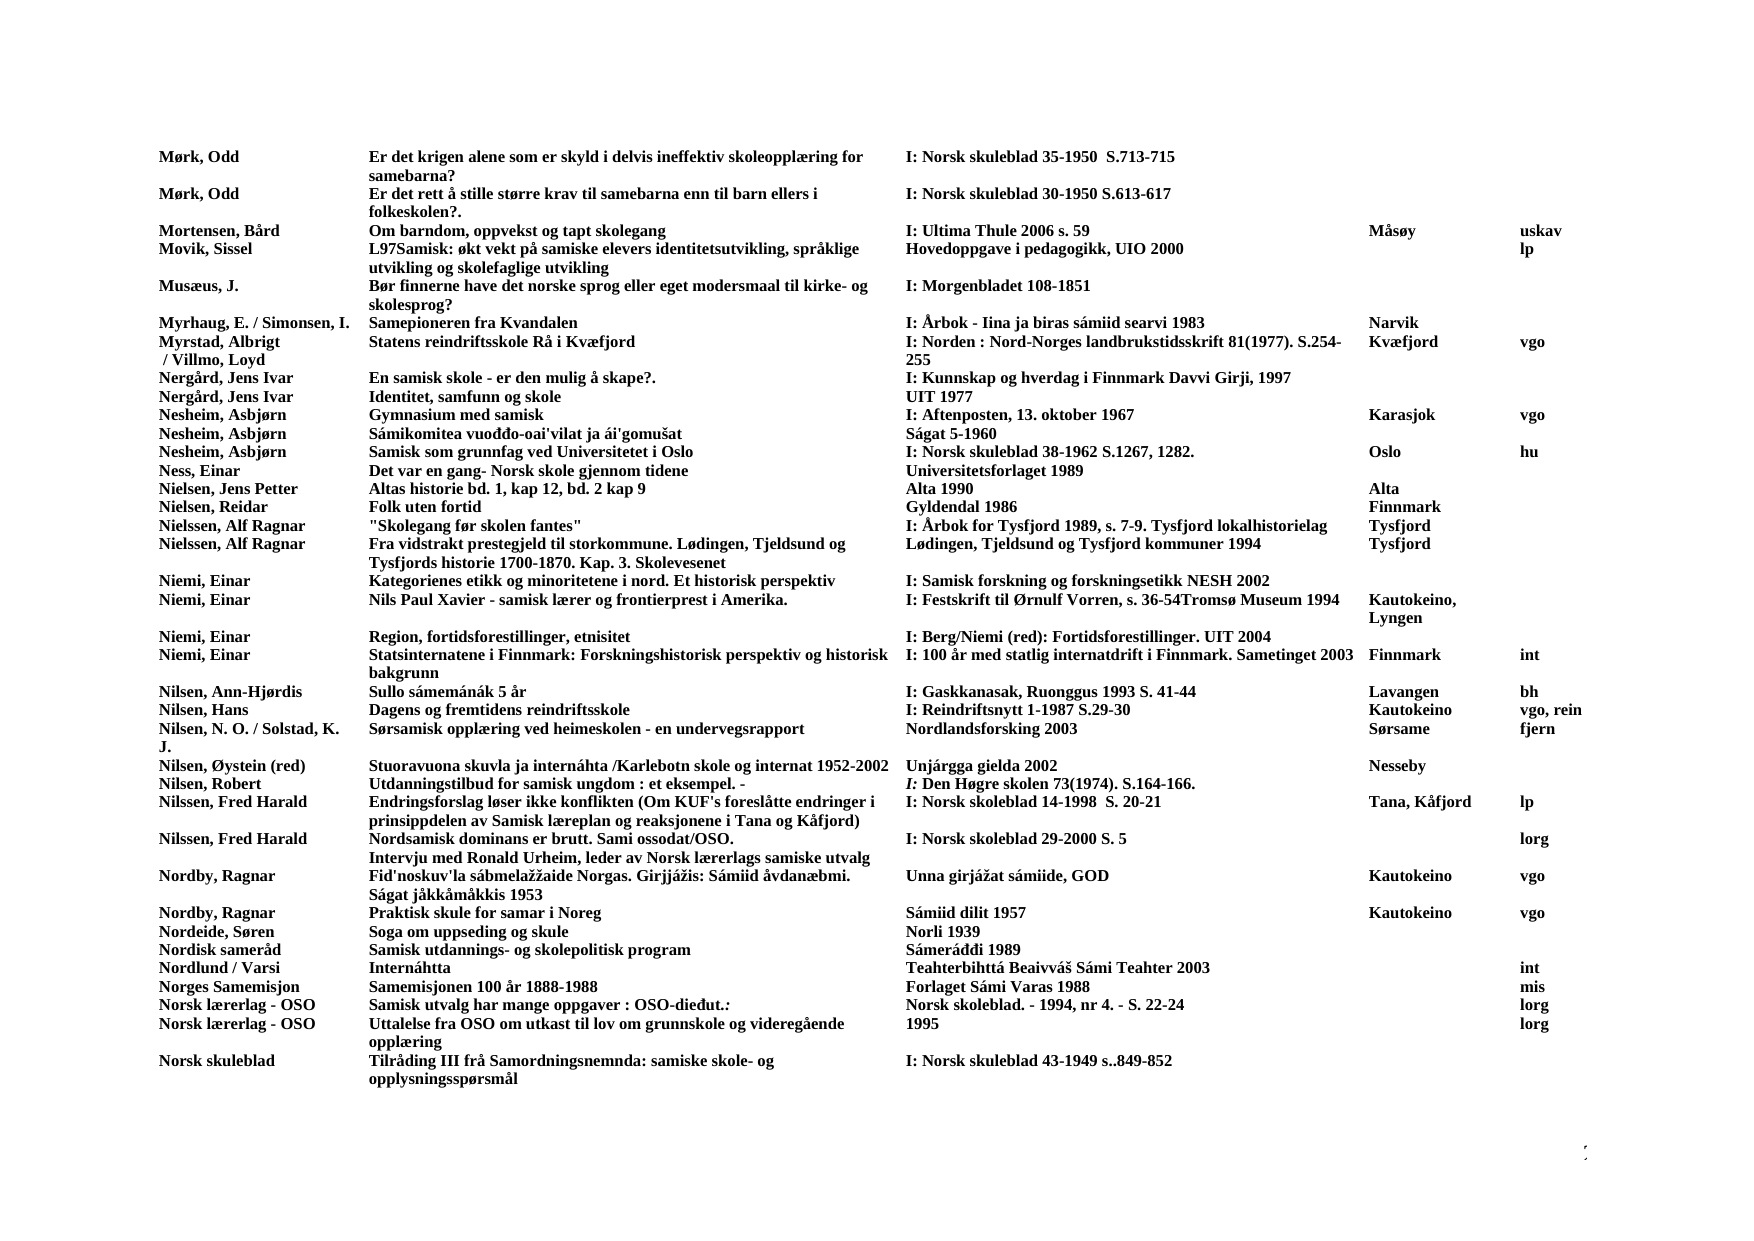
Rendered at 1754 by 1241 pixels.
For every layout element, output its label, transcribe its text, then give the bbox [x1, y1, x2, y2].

table_cell vgo [1513, 904, 1606, 922]
table_cell Niemi, Einar [151, 572, 361, 590]
table_cell I: Samisk forskning og forskningsetikk NESH 2002 [898, 572, 1361, 590]
table_cell I: Ultima Thule 2006 s. 59 [898, 221, 1361, 240]
table_cell [1513, 922, 1606, 941]
table_cell L97Samisk: økt vekt på samiske elevers identitetsutvikling, språklige utvikling og skolefaglige utvikling [361, 240, 898, 277]
table_cell [1361, 148, 1512, 184]
table_cell Samisk utvalg har mange oppgaver : OSO-dieđut.: [361, 996, 898, 1014]
table_cell Stuoravuona skuvla ja internáhta /Karlebotn skole og internat 1952-2002 [361, 756, 898, 774]
table_cell Nilssen, Fred Harald [151, 830, 361, 867]
table_cell Det var en gang- Norsk skole gjennom tidene [361, 461, 898, 479]
table_cell [1361, 775, 1512, 793]
table_cell [1361, 1051, 1512, 1088]
table_cell Nilsen, Hans [151, 701, 361, 719]
table_cell int [1513, 959, 1606, 977]
table_cell Om barndom, oppvekst og tapt skolegang [361, 221, 898, 240]
table_cell I: Morgenbladet 108-1851 [898, 277, 1361, 314]
table_cell I: Berg/Niemi (red): Fortidsforestillinger. UIT 2004 [898, 627, 1361, 646]
table_cell Karasjok [1361, 406, 1512, 424]
table_cell Region, fortidsforestillinger, etnisitet [361, 627, 898, 646]
table_cell [1361, 461, 1512, 479]
table_cell Sámeráđđi 1989 [898, 941, 1361, 959]
table_cell I: Norsk skuleblad 35-1950 S.713-715 [898, 148, 1361, 184]
table_cell bh [1513, 683, 1606, 701]
table_cell Fra vidstrakt prestegjeld til storkommune. Lødingen, Tjeldsund og Tysfjords historie 1700-1870. Kap. 3. Skolevesenet [361, 535, 898, 572]
table_cell Nielsen, Reidar [151, 498, 361, 516]
table_cell [1513, 369, 1606, 387]
table_cell Ságat 5-1960 [898, 424, 1361, 443]
table_cell Sámikomitea vuođđo-oai'vilat ja ái'gomušat [361, 424, 898, 443]
table_cell [1513, 572, 1606, 590]
table_cell Mortensen, Bård [151, 221, 361, 240]
table_cell Sørsame [1361, 719, 1512, 756]
table_cell Kautokeino [1361, 701, 1512, 719]
table_cell Folk uten fortid [361, 498, 898, 516]
table_cell Norli 1939 [898, 922, 1361, 941]
table_cell Lavangen [1361, 683, 1512, 701]
table_cell Nergård, Jens Ivar [151, 369, 361, 387]
table_cell Soga om uppseding og skule [361, 922, 898, 941]
table_cell Tana, Kåfjord [1361, 793, 1512, 830]
table_cell I: Kunnskap og hverdag i Finnmark Davvi Girji, 1997 [898, 369, 1361, 387]
table_cell [1513, 314, 1606, 332]
table_cell Sámiid dilit 1957 [898, 904, 1361, 922]
table_cell Bør finnerne have det norske sprog eller eget modersmaal til kirke- og skolesprog? [361, 277, 898, 314]
table_cell Statsinternatene i Finnmark: Forskningshistorisk perspektiv og historisk bakgrunn [361, 646, 898, 682]
table_cell Unjárgga gielda 2002 [898, 756, 1361, 774]
table_cell uskav [1513, 221, 1606, 240]
table_cell I: Norsk skuleblad 38-1962 S.1267, 1282. [898, 443, 1361, 461]
table_cell Nordlund / Varsi [151, 959, 361, 977]
table_cell Lødingen, Tjeldsund og Tysfjord kommuner 1994 [898, 535, 1361, 572]
table_cell [1361, 996, 1512, 1014]
table_cell [1513, 277, 1606, 314]
table_cell I: Aftenposten, 13. oktober 1967 [898, 406, 1361, 424]
table_cell Nilssen, Fred Harald [151, 793, 361, 830]
table_cell Nordby, Ragnar [151, 867, 361, 904]
table_cell Kautokeino [1361, 904, 1512, 922]
table_cell Kautokeino [1361, 867, 1512, 904]
table_cell [1361, 424, 1512, 443]
table_cell Kategorienes etikk og minoritetene i nord. Et historisk perspektiv [361, 572, 898, 590]
table_cell Norsk lærerlag - OSO [151, 996, 361, 1014]
table_cell Nordsamisk dominans er brutt. Sami ossodat/OSO. Intervju med Ronald Urheim, leder av Norsk lærerlags samiske utvalg [361, 830, 898, 867]
table_cell Samemisjonen 100 år 1888-1988 [361, 978, 898, 996]
table_cell Nesseby [1361, 756, 1512, 774]
table_cell Finnmark [1361, 498, 1512, 516]
table_cell Tilråding III frå Samordningsnemnda: samiske skole- og opplysningsspørsmål [361, 1051, 898, 1088]
table_cell vgo [1513, 332, 1606, 369]
table_cell int [1513, 646, 1606, 682]
table_cell Er det rett å stille større krav til samebarna enn til barn ellers i folkeskolen?. [361, 185, 898, 221]
table_cell Oslo [1361, 443, 1512, 461]
table_cell I: Norsk skoleblad 29-2000 S. 5 [898, 830, 1361, 867]
table_cell Måsøy [1361, 221, 1512, 240]
table_cell Nesheim, Asbjørn [151, 443, 361, 461]
table_cell [1361, 572, 1512, 590]
table_cell Nielsen, Jens Petter [151, 480, 361, 498]
table_cell [1361, 922, 1512, 941]
table_cell "Skolegang før skolen fantes" [361, 516, 898, 535]
table_cell lp [1513, 793, 1606, 830]
table_cell Universitetsforlaget 1989 [898, 461, 1361, 479]
table_cell Mørk, Odd [151, 148, 361, 184]
table_cell Nordby, Ragnar [151, 904, 361, 922]
table_cell Ness, Einar [151, 461, 361, 479]
table_cell vgo, rein [1513, 701, 1606, 719]
table_cell mis [1513, 978, 1606, 996]
table_cell Nordeide, Søren [151, 922, 361, 941]
table_cell Identitet, samfunn og skole [361, 388, 898, 406]
table_cell hu [1513, 443, 1606, 461]
table_cell I: Norsk skuleblad 43-1949 s..849-852 [898, 1051, 1361, 1088]
table_cell [1361, 959, 1512, 977]
table_cell I: Årbok for Tysfjord 1989, s. 7-9. Tysfjord lokalhistorielag [898, 516, 1361, 535]
table_cell Musæus, J. [151, 277, 361, 314]
table_cell Norges Samemisjon [151, 978, 361, 996]
table_cell Norsk skoleblad. - 1994, nr 4. - S. 22-24 [898, 996, 1361, 1014]
table_cell [1513, 535, 1606, 572]
table_cell Tysfjord [1361, 535, 1512, 572]
table_cell [1361, 627, 1512, 646]
table_cell Movik, Sissel [151, 240, 361, 277]
table_cell [1513, 185, 1606, 221]
table_cell 1995 [898, 1014, 1361, 1051]
table_cell Er det krigen alene som er skyld i delvis ineffektiv skoleopplæring for samebarna? [361, 148, 898, 184]
table_cell I: Norsk skoleblad 14-1998 S. 20-21 [898, 793, 1361, 830]
table_cell Nordisk sameråd [151, 941, 361, 959]
table_cell Nilsen, Øystein (red) [151, 756, 361, 774]
table_cell Altas historie bd. 1, kap 12, bd. 2 kap 9 [361, 480, 898, 498]
table_cell Mørk, Odd [151, 185, 361, 221]
table_cell Finnmark [1361, 646, 1512, 682]
table_cell Internáhtta [361, 959, 898, 977]
table_cell [1513, 775, 1606, 793]
table_cell [1361, 978, 1512, 996]
table_cell vgo [1513, 406, 1606, 424]
table_cell Kautokeino, Lyngen [1361, 590, 1512, 627]
table_cell [1513, 148, 1606, 184]
table_cell [1361, 388, 1512, 406]
table_cell [1513, 627, 1606, 646]
table_cell [1513, 388, 1606, 406]
table_cell I: Gaskkanasak, Ruonggus 1993 S. 41-44 [898, 683, 1361, 701]
table_cell lp [1513, 240, 1606, 277]
table_cell Praktisk skule for samar i Noreg [361, 904, 898, 922]
table_cell En samisk skole - er den mulig å skape?. [361, 369, 898, 387]
table_cell Sørsamisk opplæring ved heimeskolen - en undervegsrapport [361, 719, 898, 756]
table_cell [1513, 424, 1606, 443]
table_cell Niemi, Einar [151, 646, 361, 682]
table_cell Nielssen, Alf Ragnar [151, 516, 361, 535]
table_cell [1361, 1014, 1512, 1051]
table_cell Myrstad, Albrigt / Villmo, Loyd [151, 332, 361, 369]
table_cell Nergård, Jens Ivar [151, 388, 361, 406]
table_cell UIT 1977 [898, 388, 1361, 406]
table_cell Nilsen, Robert [151, 775, 361, 793]
table_cell fjern [1513, 719, 1606, 756]
table_cell lorg [1513, 1014, 1606, 1051]
table_cell Norsk lærerlag - OSO [151, 1014, 361, 1051]
table_cell [1513, 1051, 1606, 1088]
table_cell Utdanningstilbud for samisk ungdom : et eksempel. - [361, 775, 898, 793]
table_cell Narvik [1361, 314, 1512, 332]
table_cell I: 100 år med statlig internatdrift i Finnmark. Sametinget 2003 [898, 646, 1361, 682]
table_cell Hovedoppgave i pedagogikk, UIO 2000 [898, 240, 1361, 277]
table_cell Fid'noskuv'la sábmelažžaide Norgas. Girjjážis: Sámiid åvdanæbmi. Ságat jåkkåmåkkis 1953 [361, 867, 898, 904]
table_cell [1513, 498, 1606, 516]
table_cell Niemi, Einar [151, 590, 361, 627]
table_cell Statens reindriftsskole Rå i Kvæfjord [361, 332, 898, 369]
table_cell Gyldendal 1986 [898, 498, 1361, 516]
table_cell Kvæfjord [1361, 332, 1512, 369]
table_cell Sullo sámemánák 5 år [361, 683, 898, 701]
table_cell Teahterbihttá Beaivváš Sámi Teahter 2003 [898, 959, 1361, 977]
table_cell [1361, 830, 1512, 867]
table_cell Niemi, Einar [151, 627, 361, 646]
table_cell Nilsen, N. O. / Solstad, K. J. [151, 719, 361, 756]
table_cell Alta 1990 [898, 480, 1361, 498]
table_cell Nils Paul Xavier - samisk lærer og frontierprest i Amerika. [361, 590, 898, 627]
table_cell Myrhaug, E. / Simonsen, I. [151, 314, 361, 332]
table_cell Unna girjážat sámiide, GOD [898, 867, 1361, 904]
table_cell vgo [1513, 867, 1606, 904]
table_cell [1361, 185, 1512, 221]
table_cell Uttalelse fra OSO om utkast til lov om grunnskole og videregående opplæring [361, 1014, 898, 1051]
table_cell I: Årbok - Iina ja biras sámiid searvi 1983 [898, 314, 1361, 332]
table_cell Endringsforslag løser ikke konflikten (Om KUF's foreslåtte endringer i prinsippdelen av Samisk læreplan og reaksjonene i Tana og Kåfjord) [361, 793, 898, 830]
table_cell Nesheim, Asbjørn [151, 406, 361, 424]
table_cell Nielssen, Alf Ragnar [151, 535, 361, 572]
table_cell [1513, 756, 1606, 774]
table_cell I: Den Høgre skolen 73(1974). S.164-166. [898, 775, 1361, 793]
table_cell [1361, 277, 1512, 314]
table_cell I: Norsk skuleblad 30-1950 S.613-617 [898, 185, 1361, 221]
table_cell Alta [1361, 480, 1512, 498]
table_cell [1513, 590, 1606, 627]
table_cell [1513, 516, 1606, 535]
table_cell [1361, 240, 1512, 277]
table_cell [1361, 941, 1512, 959]
table_cell Samepioneren fra Kvandalen [361, 314, 898, 332]
table_cell Samisk som grunnfag ved Universitetet i Oslo [361, 443, 898, 461]
table_cell lorg [1513, 996, 1606, 1014]
table_cell I: Festskrift til Ørnulf Vorren, s. 36-54Tromsø Museum 1994 [898, 590, 1361, 627]
table_cell Norsk skuleblad [151, 1051, 361, 1088]
table_cell lorg [1513, 830, 1606, 867]
table_cell Gymnasium med samisk [361, 406, 898, 424]
table_cell [1513, 480, 1606, 498]
table_cell Dagens og fremtidens reindriftsskole [361, 701, 898, 719]
table_cell I: Norden : Nord-Norges landbrukstidsskrift 81(1977). S.254-255 [898, 332, 1361, 369]
table_cell [1513, 461, 1606, 479]
table_cell Nesheim, Asbjørn [151, 424, 361, 443]
table_cell Tysfjord [1361, 516, 1512, 535]
table_cell [1513, 941, 1606, 959]
table_cell Nordlandsforsking 2003 [898, 719, 1361, 756]
table_cell Samisk utdannings- og skolepolitisk program [361, 941, 898, 959]
table_cell Nilsen, Ann-Hjørdis [151, 683, 361, 701]
table_cell Forlaget Sámi Varas 1988 [898, 978, 1361, 996]
table_cell I: Reindriftsnytt 1-1987 S.29-30 [898, 701, 1361, 719]
table_cell [1361, 369, 1512, 387]
